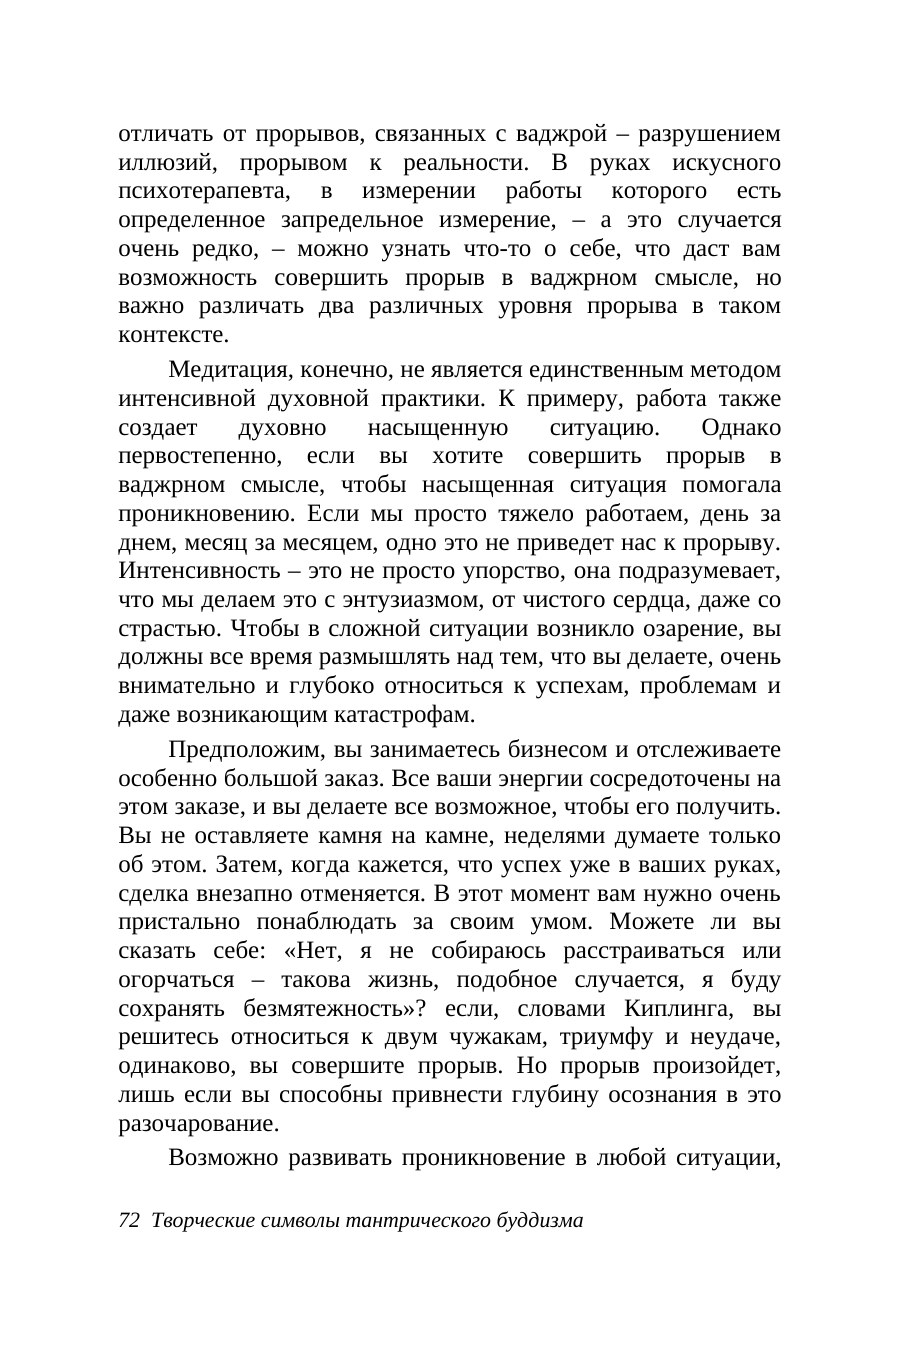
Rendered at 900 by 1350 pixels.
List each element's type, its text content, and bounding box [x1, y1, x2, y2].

text отличать от прорывов, связанных с ваджрой – разрушением иллюзий, прорывом к реальности. В руках искусного психотерапевта, в измерении работы которого есть определенное запредельное измерение, – а это случается очень редко, – можно узнать что-то о себе, что даст вам возможность совершить прорыв в ваджрном смысле, но важно различать два различных уровня прорыва в таком контексте. [118, 118, 782, 348]
text Возможно развивать проникновение в любой ситуации, [118, 1142, 782, 1171]
text Медитация, конечно, не является единственным методом интенсивной духовной практики. К примеру, работа также создает духовно насыщенную ситуацию. Однако первостепенно, если вы хотите совершить прорыв в ваджрном смысле, чтобы насыщенная ситуация помогала проникновению. Если мы просто тяжело работаем, день за днем, месяц за месяцем, одно это не приведет нас к прорыву. Интенсивность – это не просто упорство, она подразумевает, что мы делаем это с энтузиазмом, от чистого сердца, даже со страстью. Чтобы в сложной ситуации возникло озарение, вы должны все время размышлять над тем, что вы делаете, очень внимательно и глубоко относиться к успехам, проблемам и даже возникающим катастрофам. [118, 354, 782, 728]
text Предположим, вы занимаетесь бизнесом и отслеживаете особенно большой заказ. Все ваши энергии сосредоточены на этом заказе, и вы делаете все возможное, чтобы его получить. Вы не оставляете камня на камне, неделями думаете только об этом. Затем, когда кажется, что успех уже в ваших руках, сделка внезапно отменяется. В этот момент вам нужно очень пристально понаблюдать за своим умом. Можете ли вы сказать себе: «Нет, я не собираюсь расстраиваться или огорчаться – такова жизнь, подобное случается, я буду сохранять безмятежность»? если, словами Киплинга, вы решитесь относиться к двум чужакам, триумфу и неудаче, одинаково, вы совершите прорыв. Но прорыв произойдет, лишь если вы способны привнести глубину осознания в это разочарование. [118, 734, 782, 1136]
